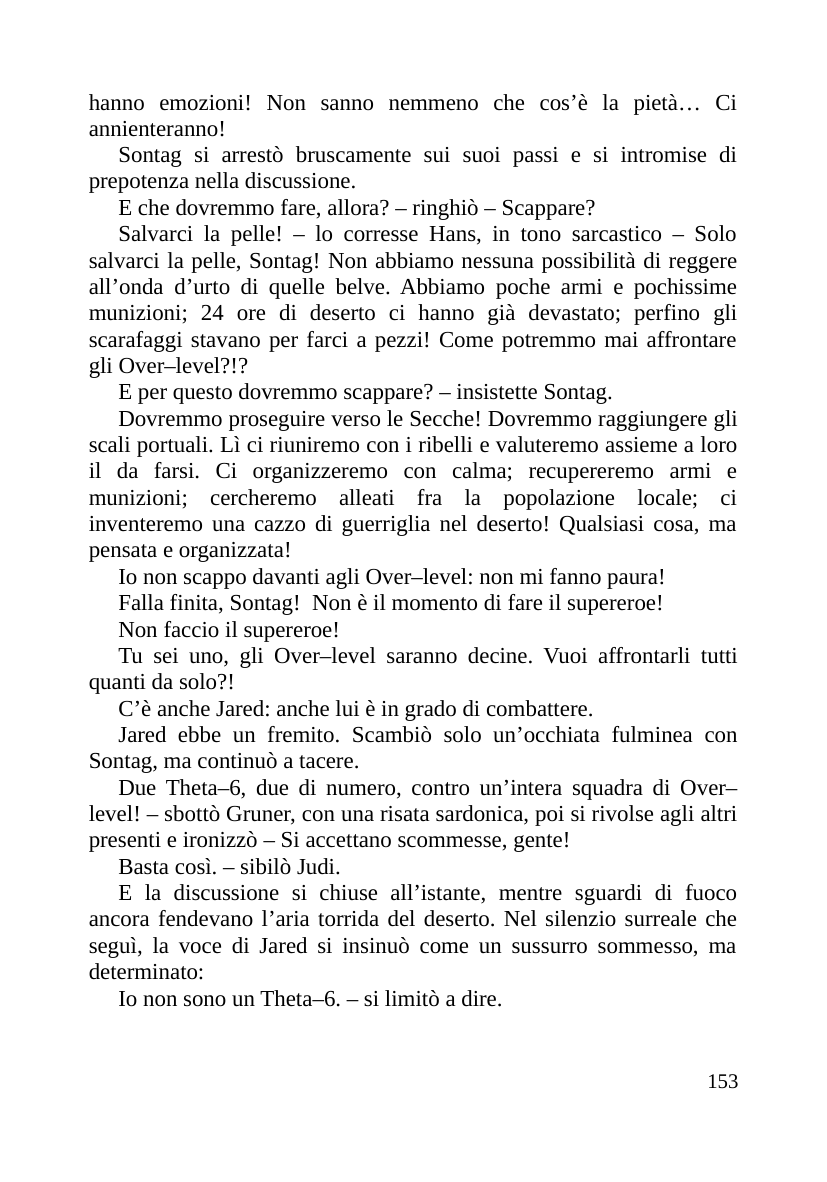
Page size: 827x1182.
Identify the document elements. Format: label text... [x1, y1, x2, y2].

text C’è anche Jared: anche lui è in grado di combattere. [88, 695, 738, 721]
text E la discussione si chiuse all’istante, mentre sguardi di fuoco ancora fendevano l’aria torrida del deserto. Nel silenzio surreale che seguì, la voce di Jared si insinuò come un sussurro sommesso, ma determinato: [88, 879, 738, 984]
text Jared ebbe un fremito. Scambiò solo un’occhiata fulminea con Sontag, ma continuò a tacere. [88, 721, 738, 774]
text Basta così. – sibilò Judi. [88, 853, 738, 879]
text Io non scappo davanti agli Over–level: non mi fanno paura! [88, 563, 738, 589]
text Sontag si arrestò bruscamente sui suoi passi e si intromise di prepotenza nella discussione. [88, 141, 738, 194]
text Salvarci la pelle! – lo corresse Hans, in tono sarcastico – Solo salvarci la pelle, Sontag! Non abbiamo nessuna possibilità di reggere all’onda d’urto di quelle belve. Abbiamo poche armi e pochissime munizioni; 24 ore di deserto ci hanno già devastato; perfino gli scarafaggi stavano per farci a pezzi! Come potremmo mai affrontare gli Over–level?!? [88, 220, 738, 378]
text E per questo dovremmo scappare? – insistette Sontag. [88, 378, 738, 405]
text Io non sono un Theta–6. – si limitò a dire. [88, 984, 738, 1011]
text E che dovremmo fare, allora? – ringhiò – Scappare? [88, 194, 738, 220]
text hanno emozioni! Non sanno nemmeno che cos’è la pietà… Ci annienteranno! [88, 88, 738, 141]
text Non faccio il supereroe! [88, 616, 738, 642]
text Tu sei uno, gli Over–level saranno decine. Vuoi affrontarli tutti quanti da solo?! [88, 642, 738, 695]
text Due Theta–6, due di numero, contro un’intera squadra di Over–level! – sbottò Gruner, con una risata sardonica, poi si rivolse agli altri presenti e ironizzò – Si accettano scommesse, gente! [88, 774, 738, 853]
text Falla finita, Sontag! Non è il momento di fare il supereroe! [88, 589, 738, 616]
text Dovremmo proseguire verso le Secche! Dovremmo raggiungere gli scali portuali. Lì ci riuniremo con i ribelli e valuteremo assieme a loro il da farsi. Ci organizzeremo con calma; recupereremo armi e munizioni; cercheremo alleati fra la popolazione locale; ci inventeremo una cazzo di guerriglia nel deserto! Qualsiasi cosa, ma pensata e organizzata! [88, 405, 738, 563]
